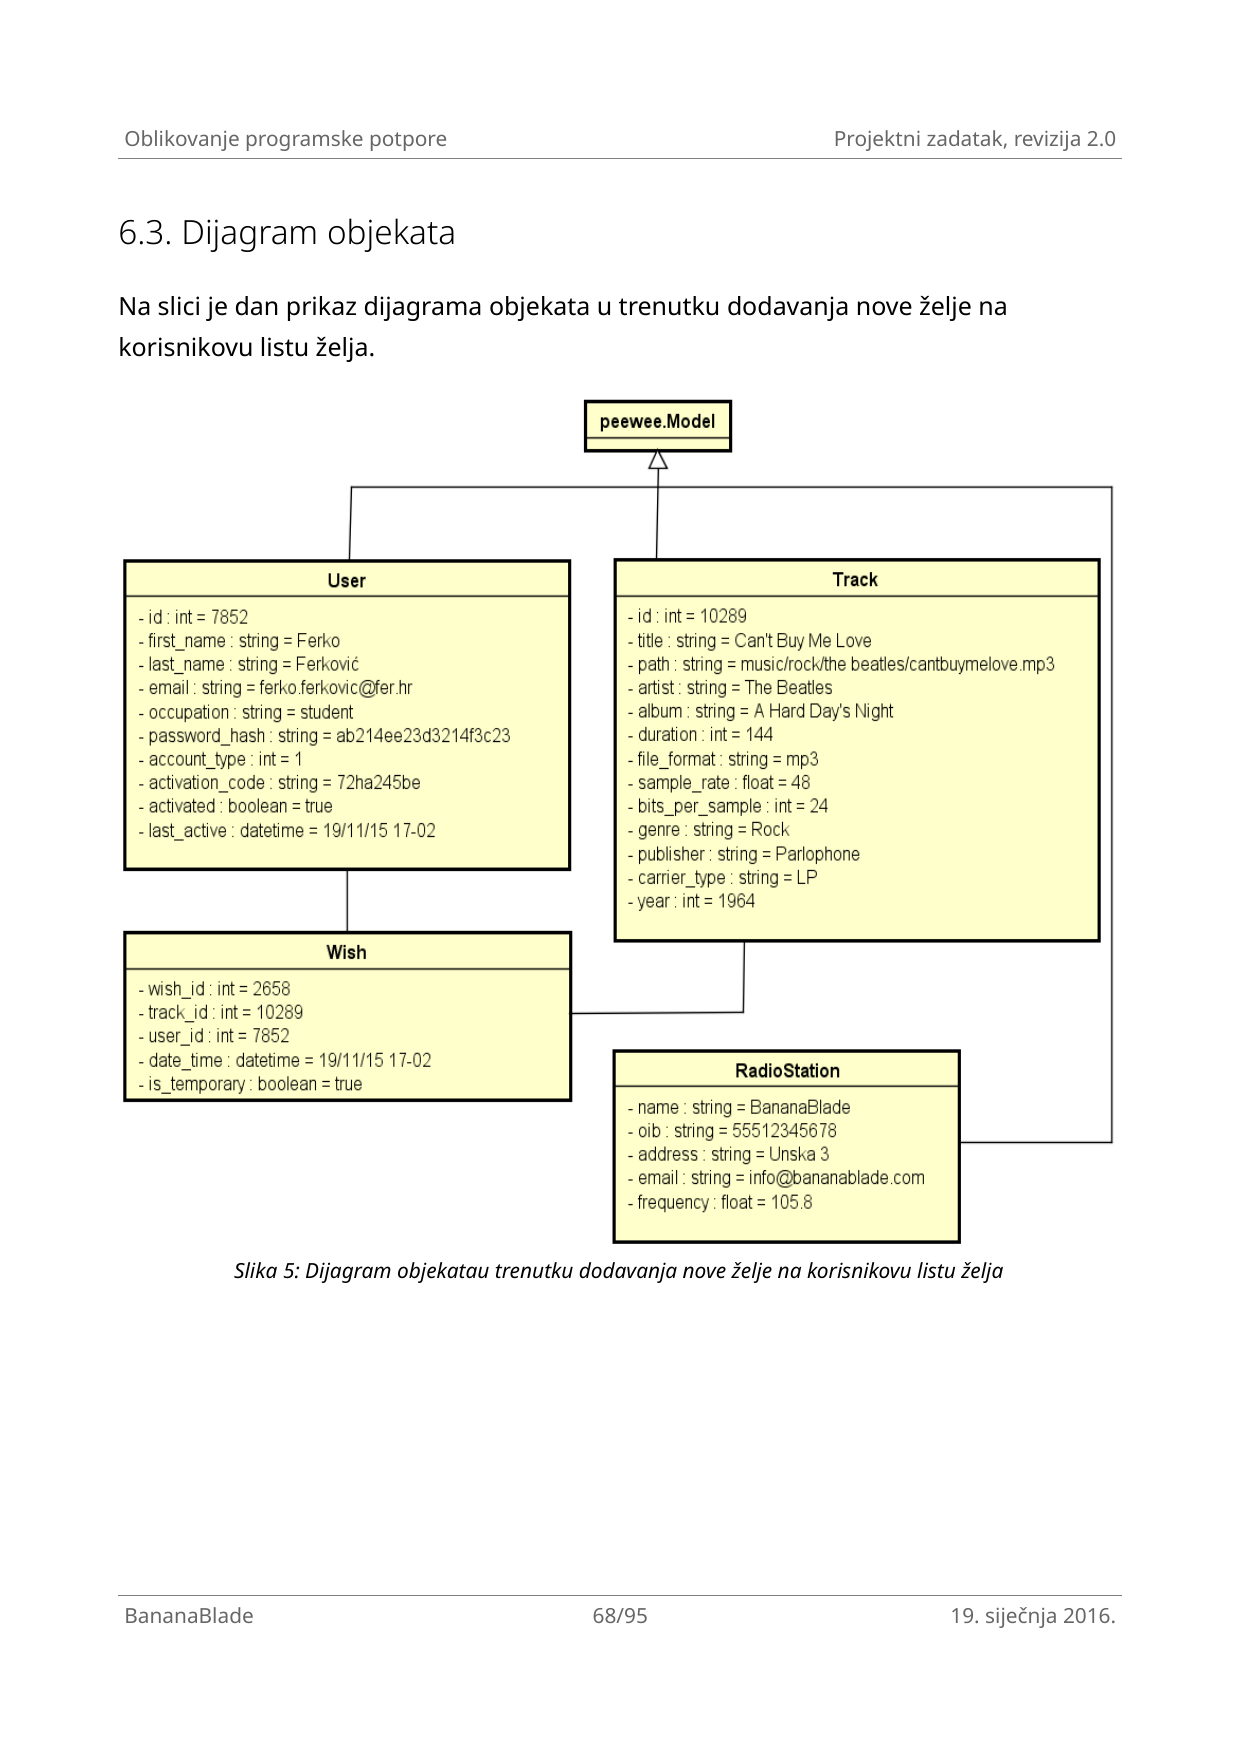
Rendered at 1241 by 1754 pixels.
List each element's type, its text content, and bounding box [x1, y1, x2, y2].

text Na slici je dan prikaz dijagrama objekata u trenutku dodavanja nove želje na korisnikovu listu želja. [118, 288, 1122, 363]
picture [118, 395, 1123, 1251]
text Slika 5: Dijagram objekatau trenutku dodavanja nove želje na korisnikovu listu želja [118, 1251, 1122, 1284]
subtitle 6.3. Dijagram objekata [118, 209, 1122, 254]
